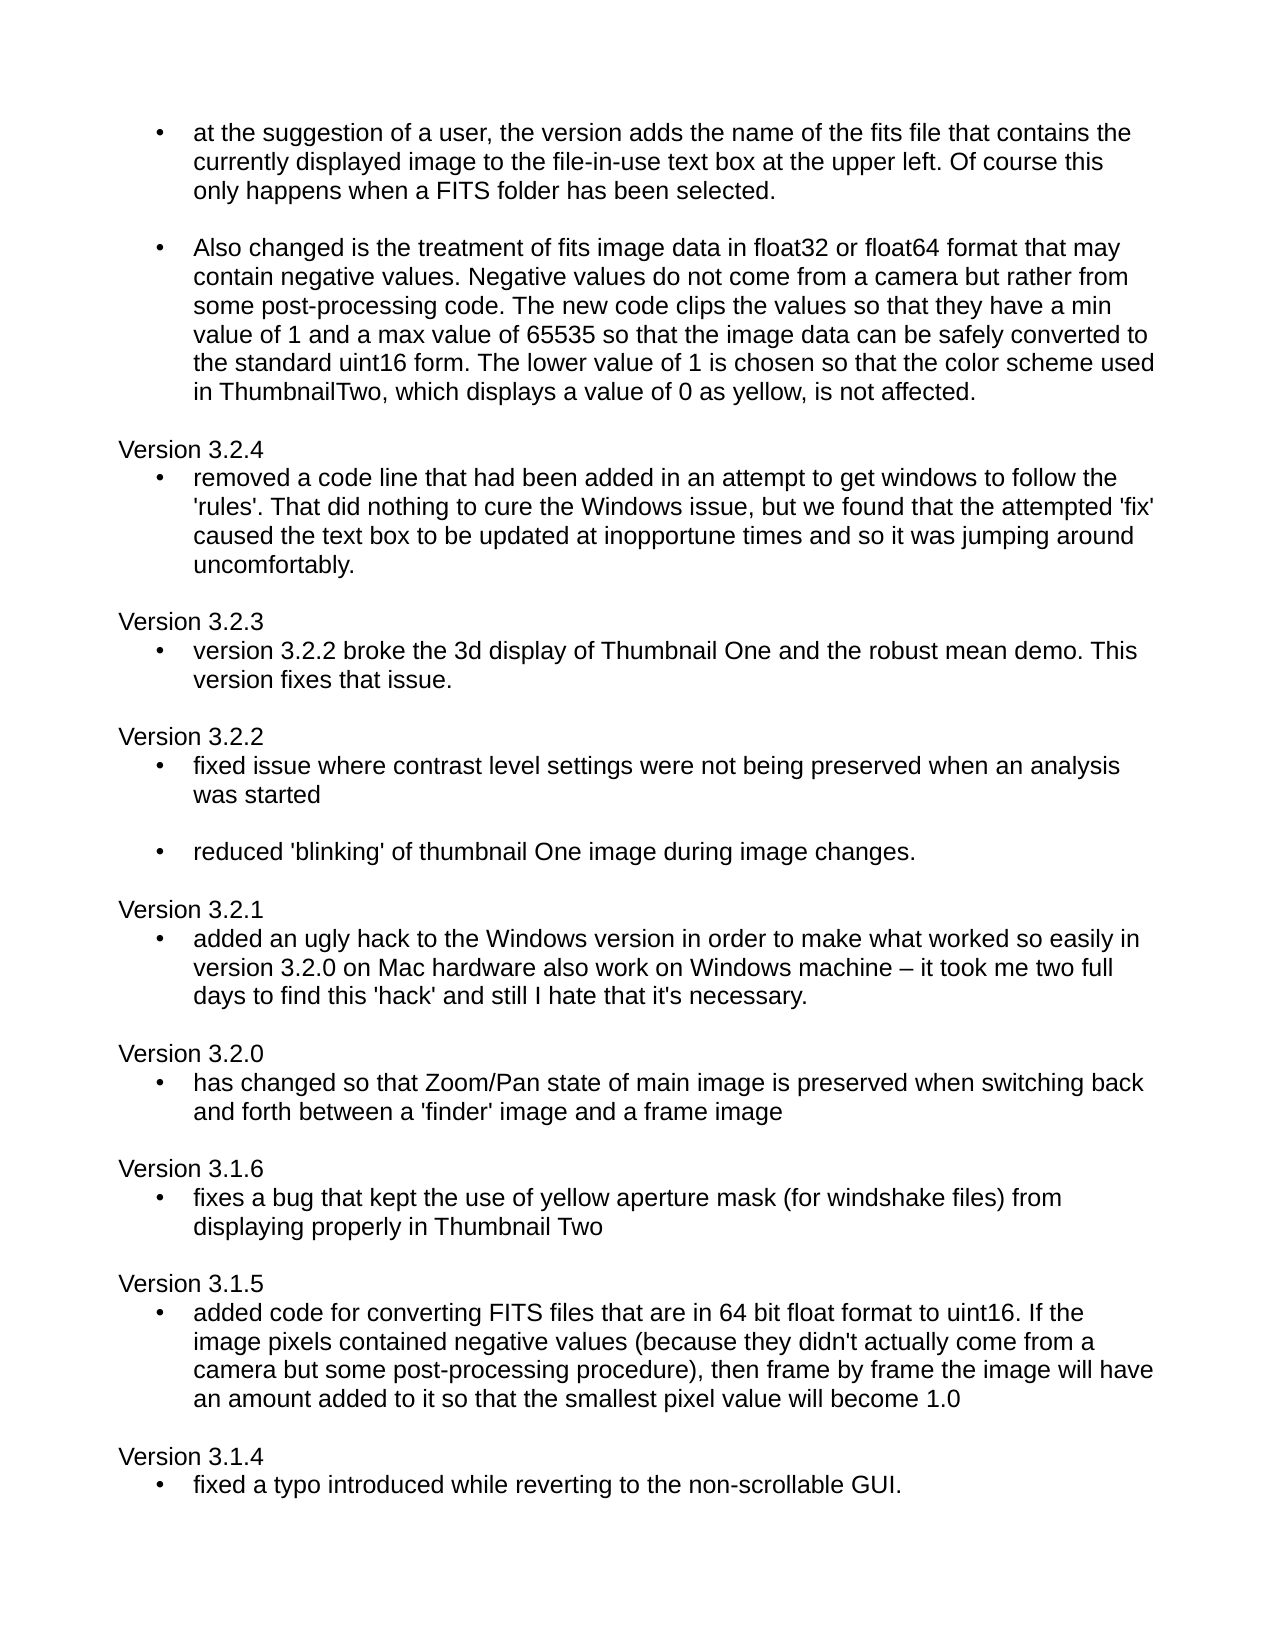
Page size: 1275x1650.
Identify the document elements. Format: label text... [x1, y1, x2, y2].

list Also changed is the treatment of fits image data in float32 or float64 format that may contain negative values. Negative values do not come from a camera but rather from some post-processing code. The new code clips the values so that they have a min value of 1 and a max value of 65535 so that the image data can be safely converted to the standard uint16 form. The lower value of 1 is chosen so that the color scheme used in ThumbnailTwo, which displays a value of 0 as yellow, is not affected. [156, 233, 1157, 434]
list removed a code line that had been added in an attempt to get windows to follow the 'rules'. That did nothing to cure the Windows issue, but we found that the attempted 'fix' caused the text box to be updated at inopportune times and so it was jumping around uncomfortably. [156, 463, 1157, 607]
text Version 3.2.4 [118, 434, 1157, 463]
list fixed a typo introduced while reverting to the non-scrollable GUI. [156, 1470, 1157, 1528]
list added code for converting FITS files that are in 64 bit float format to uint16. If the image pixels contained negative values (because they didn't actually come from a camera but some post-processing procedure), then frame by frame the image will have an amount added to it so that the smallest pixel value will become 1.0 [156, 1298, 1157, 1413]
list has changed so that Zoom/Pan state of main image is preserved when switching back and forth between a 'finder' image and a frame image [156, 1068, 1157, 1154]
text Version 3.1.4 [118, 1442, 1157, 1470]
list version 3.2.2 broke the 3d display of Thumbnail One and the robust mean demo. This version fixes that issue. [156, 636, 1157, 722]
text Version 3.2.1 [118, 895, 1157, 924]
text Version 3.2.3 [118, 607, 1157, 636]
text Version 3.1.6 [118, 1154, 1157, 1183]
list reduced 'blinking' of thumbnail One image during image changes. [156, 837, 1157, 895]
list added an ugly hack to the Windows version in order to make what worked so easily in version 3.2.0 on Mac hardware also work on Windows machine – it took me two full days to find this 'hack' and still I hate that it's necessary. [156, 924, 1157, 1039]
text Version 3.1.5 [118, 1269, 1157, 1298]
text Version 3.2.0 [118, 1039, 1157, 1068]
text Version 3.2.2 [118, 722, 1157, 751]
list fixed issue where contrast level settings were not being preserved when an analysis was started [156, 751, 1157, 837]
list fixes a bug that kept the use of yellow aperture mask (for windshake files) from displaying properly in Thumbnail Two [156, 1183, 1157, 1240]
list at the suggestion of a user, the version adds the name of the fits file that contains the currently displayed image to the file-in-use text box at the upper left. Of course this only happens when a FITS folder has been selected. [156, 118, 1157, 233]
